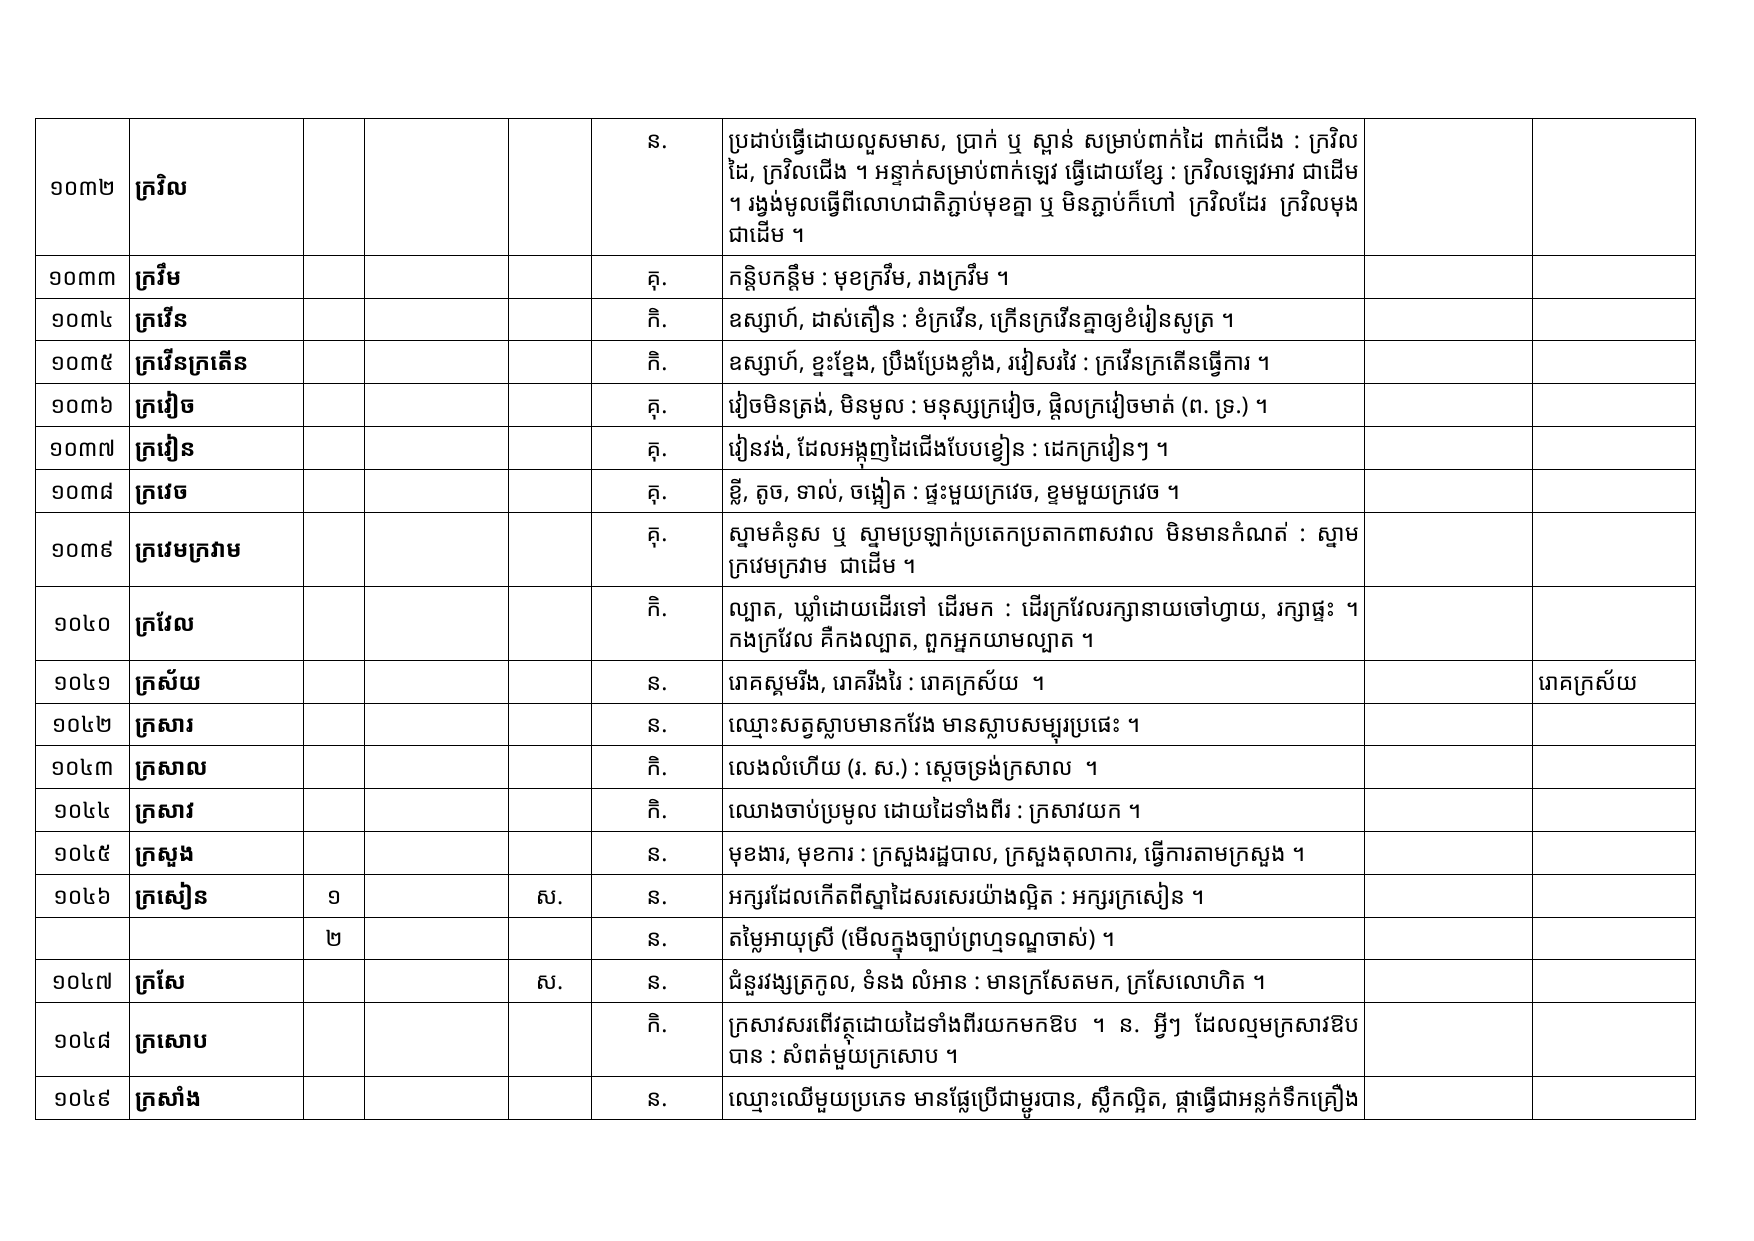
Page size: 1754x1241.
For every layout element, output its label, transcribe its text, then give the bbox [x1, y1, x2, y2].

table_cell [304, 119, 364, 255]
table_cell ១០៣៦ [36, 384, 129, 426]
table_cell ១០៤០ [36, 587, 129, 660]
table_cell [1365, 704, 1532, 745]
table_cell [1533, 832, 1695, 874]
table_cell ឧស្សាហ៍, ដាស់តឿន : ខំ​ក្រវើន, ក្រើន​ក្រវើន​គ្នា​ឲ្យ​ខំ​រៀន​សូត្រ ។ [723, 299, 1364, 340]
table_cell [365, 661, 508, 702]
table_cell ស. [509, 960, 591, 1002]
table_cell [1533, 875, 1695, 917]
table_cell [304, 384, 364, 426]
table_cell ក្រវឹម [130, 256, 303, 297]
table_cell [1533, 341, 1695, 383]
table_cell គុ. [592, 384, 722, 426]
table_cell ២ [304, 918, 364, 959]
table_cell [304, 470, 364, 512]
table_cell ន. [592, 661, 722, 702]
table_cell [365, 470, 508, 512]
table_cell [1533, 746, 1695, 788]
table_cell [1365, 384, 1532, 426]
table_cell ក្រវៀន [130, 427, 303, 469]
table_cell [304, 704, 364, 745]
table_cell ប្រដាប់​ធ្វើ​ដោយ​លួស​មាស, ប្រាក់ ឬ ស្ពាន់ សម្រាប់​ពាក់​ដៃ ពាក់​ជើង : ក្រវិល​ដៃ, ក្រវិល​ជើង ។ អន្ទាក់​សម្រាប់​ពាក់​ឡេវ ធ្វើ​ដោយ​ខ្សែ : ក្រវិល​ឡេវ​អាវ ជាដើម ។ រង្វង់​មូល​ធ្វើ​ពី​លោហ​ជាតិ​ភ្ជាប់​មុខ​គ្នា ឬ មិន​ភ្ជាប់​ក៏​ហៅ ក្រវិល​ដែរ ក្រវិល​មុង ជាដើម ។ [723, 119, 1364, 255]
table_cell [365, 427, 508, 469]
table_cell ១០៤៦ [36, 875, 129, 917]
table_cell [304, 1077, 364, 1119]
table_cell [1365, 789, 1532, 831]
table_cell [1533, 789, 1695, 831]
table_cell កិ. [592, 341, 722, 383]
table_cell [365, 918, 508, 959]
table_cell ក្រសែ [130, 960, 303, 1002]
table_cell [1533, 960, 1695, 1002]
table_cell [1365, 256, 1532, 297]
table_cell អក្សរ​ដែល​កើត​ពី​ស្នាដៃ​សរសេរ​យ៉ាង​ល្អិត : អក្សរ​ក្រសៀន ។ [723, 875, 1364, 917]
table_cell [304, 513, 364, 586]
table_cell កិ. [592, 746, 722, 788]
table_cell ន. [592, 119, 722, 255]
table_cell [509, 470, 591, 512]
table_cell ១០៣៥ [36, 341, 129, 383]
table_cell [509, 832, 591, 874]
table_cell ក្រវៀច [130, 384, 303, 426]
table_cell [509, 256, 591, 297]
table_cell ក្រវិល [130, 119, 303, 255]
table_cell [365, 587, 508, 660]
table_cell ន. [592, 832, 722, 874]
table_cell ១០៣៩ [36, 513, 129, 586]
table_cell [365, 256, 508, 297]
table_cell [1365, 119, 1532, 255]
table_cell [365, 513, 508, 586]
table_cell [509, 704, 591, 745]
table_cell ន. [592, 1077, 722, 1119]
table_cell គុ. [592, 256, 722, 297]
table_cell ១០៤៩ [36, 1077, 129, 1119]
table_cell ក្រសាវ [130, 789, 303, 831]
table_cell ក្រវើន [130, 299, 303, 340]
table_cell [1365, 918, 1532, 959]
table_cell [304, 427, 364, 469]
table_cell [509, 299, 591, 340]
table_cell [365, 384, 508, 426]
table_cell [509, 661, 591, 702]
table_cell មុខងារ, មុខការ : ក្រសួង​រដ្ឋបាល, ក្រសួង​តុលាការ, ធ្វើ​ការ​តាម​ក្រសួង ។ [723, 832, 1364, 874]
table_cell ១០៤៧ [36, 960, 129, 1002]
table_cell [1365, 1077, 1532, 1119]
table_cell ១០៤៥ [36, 832, 129, 874]
table_cell ឈ្មោះ​សត្វ​ស្លាប​មាន​ក​វែង មាន​ស្លាប​សម្បុរ​ប្រផេះ ។ [723, 704, 1364, 745]
table_cell [1533, 918, 1695, 959]
table_cell [1533, 427, 1695, 469]
table_cell ក្រសាវ​សរពើ​វត្ថុ​ដោយ​ដៃ​ទាំង​ពីរ​យក​មក​ឱប ។ ន. អ្វី​ៗ ដែល​ល្មម​ក្រសាវ​ឱប​បាន : សំពត់​មួយ​ក្រសោប ។ [723, 1003, 1364, 1076]
table_cell ស. [509, 875, 591, 917]
table_cell [509, 918, 591, 959]
table_cell [304, 299, 364, 340]
table_cell គុ. [592, 470, 722, 512]
table_cell ក្រវេច [130, 470, 303, 512]
table_cell [365, 119, 508, 255]
table_cell ល្បាត, ឃ្លាំ​ដោយ​ដើរ​ទៅ ដើរ​មក : ដើរ​ក្រវែល​រក្សា​នាយ​ចៅហ្វាយ, រក្សា​ផ្ទះ ។ កង​ក្រវែល គឺ​កង​ល្បាត, ពួក​អ្នក​យាម​ល្បាត ។ [723, 587, 1364, 660]
table_cell [1365, 960, 1532, 1002]
table_cell [1365, 1003, 1532, 1076]
table_cell ន. [592, 918, 722, 959]
table_cell ក្រវើនក្រតើន [130, 341, 303, 383]
table_cell [509, 587, 591, 660]
table_cell [1365, 587, 1532, 660]
table_cell [365, 1003, 508, 1076]
table_cell ១០៣៤ [36, 299, 129, 340]
table_cell គុ. [592, 513, 722, 586]
table_cell ១០៣២ [36, 119, 129, 255]
table_cell ក្រសាំង [130, 1077, 303, 1119]
table_cell ក្រសារ [130, 704, 303, 745]
table_cell ឈ្មោះ​ឈើ​មួយ​ប្រភេទ មាន​ផ្លែ​ប្រើ​ជា​ម្ជូរ​បាន, ស្លឹក​ល្អិត, ផ្កា​ធ្វើ​ជា​អន្លក់​ទឹក​គ្រឿង [723, 1077, 1364, 1119]
table_cell វៀនវង់, ដែល​អង្កុញ​ដៃ​ជើង​បែប​ខ្វៀន : ដេក​ក្រវៀន​ៗ ។ [723, 427, 1364, 469]
table_cell គុ. [592, 427, 722, 469]
table_cell [365, 299, 508, 340]
table_cell [1365, 299, 1532, 340]
table_cell ខ្លី, តូច, ទាល់, ចង្អៀត : ផ្ទះ​មួយ​ក្រវេច, ខ្ទម​មួយ​ក្រវេច ។ [723, 470, 1364, 512]
table_cell [365, 875, 508, 917]
table_cell [1365, 661, 1532, 702]
table_cell [1533, 704, 1695, 745]
table_cell [509, 427, 591, 469]
table_cell រោគ​ស្គម​រីង, រោគ​រីងរៃ : រោគ​ក្រស័យ ។ [723, 661, 1364, 702]
table_cell [1533, 299, 1695, 340]
table_cell [365, 341, 508, 383]
table_cell [304, 256, 364, 297]
table_cell [1365, 470, 1532, 512]
table_cell ១០៣៧ [36, 427, 129, 469]
table_cell [1533, 587, 1695, 660]
table_cell ១០៣៣ [36, 256, 129, 297]
table_cell [1533, 256, 1695, 297]
table_cell ១ [304, 875, 364, 917]
table_cell ១០៤៤ [36, 789, 129, 831]
table_cell [304, 1003, 364, 1076]
table_cell [1533, 513, 1695, 586]
table_cell តម្លៃ​អាយុ​ស្រី (មើល​ក្នុង​ច្បាប់​ព្រហ្មទណ្ឌ​ចាស់) ។ [723, 918, 1364, 959]
table_cell កន្តិបកន្តឹម : មុខ​ក្រវឹម, រាង​ក្រវឹម ។ [723, 256, 1364, 297]
table_cell កិ. [592, 587, 722, 660]
table_cell ក្រសោប [130, 1003, 303, 1076]
table_cell ១០៤២ [36, 704, 129, 745]
table_cell [36, 918, 129, 959]
table_cell កិ. [592, 1003, 722, 1076]
table_cell ន. [592, 960, 722, 1002]
table_cell ក្រសាល [130, 746, 303, 788]
table_cell [509, 1003, 591, 1076]
table_cell [1365, 746, 1532, 788]
table_cell ន. [592, 875, 722, 917]
table_cell ក្រស័យ [130, 661, 303, 702]
table_cell [304, 661, 364, 702]
table_cell [1365, 341, 1532, 383]
table_cell [1533, 384, 1695, 426]
table_cell [304, 746, 364, 788]
table_cell ឧស្សាហ៍, ខ្នះខ្នែង, ប្រឹងប្រែង​ខ្លាំង, រវៀសរវៃ : ក្រវើនក្រតើន​ធ្វើ​ការ ។ [723, 341, 1364, 383]
table_cell លេង​លំហើយ (រ. ស.) : ស្ដេច​ទ្រង់​ក្រសាល ។ [723, 746, 1364, 788]
table_cell ១០៣៨ [36, 470, 129, 512]
table_cell ១០៤៨ [36, 1003, 129, 1076]
table_cell [304, 587, 364, 660]
table_cell [509, 384, 591, 426]
table_cell [509, 119, 591, 255]
table_cell [1365, 875, 1532, 917]
table_cell ១០៤៣ [36, 746, 129, 788]
table_cell [1533, 470, 1695, 512]
table_cell វៀច​មិន​ត្រង់, មិន​មូល : មនុស្ស​ក្រវៀច, ផ្តិល​ក្រវៀច​មាត់ (ព. ទ្រ.) ។ [723, 384, 1364, 426]
table_cell [1365, 513, 1532, 586]
table_cell [365, 1077, 508, 1119]
table_cell ស្នាម​គំនូស ឬ ស្នាម​ប្រឡាក់​ប្រតេកប្រតាក​ពាស​វាល មិន​មាន​កំណត់ : ស្នាម​ក្រវេមក្រវាម ជាដើម ។ [723, 513, 1364, 586]
table_cell [365, 960, 508, 1002]
table_cell [365, 704, 508, 745]
table_cell [365, 746, 508, 788]
table_cell [1365, 427, 1532, 469]
table_cell [509, 789, 591, 831]
table_cell [1533, 119, 1695, 255]
table_cell [1533, 1003, 1695, 1076]
table_cell [365, 832, 508, 874]
table_cell [304, 832, 364, 874]
table_cell ន. [592, 704, 722, 745]
table_cell [1533, 1077, 1695, 1119]
table_cell កិ. [592, 789, 722, 831]
table_cell ក្រសៀន [130, 875, 303, 917]
table_cell [509, 746, 591, 788]
table_cell [1365, 832, 1532, 874]
table_cell [304, 341, 364, 383]
table_cell [130, 918, 303, 959]
table_cell [365, 789, 508, 831]
table_cell [509, 513, 591, 586]
table_cell [509, 341, 591, 383]
table_cell ក្រវេមក្រវាម [130, 513, 303, 586]
table_cell ជំនួរ​វង្ស​ត្រកូល, ទំនង លំអាន : មាន​ក្រសែត​មក, ក្រសែ​លោហិត ។ [723, 960, 1364, 1002]
table_cell [304, 960, 364, 1002]
table_cell ក្រវែល [130, 587, 303, 660]
table_cell ឈោង​ចាប់​ប្រមូល ដោយ​ដៃ​ទាំង​ពីរ : ក្រសាវ​យក ។ [723, 789, 1364, 831]
table_cell ១០៤១ [36, 661, 129, 702]
table_cell រោគ​ក្រស័យ [1533, 661, 1695, 702]
table_cell [509, 1077, 591, 1119]
table_cell ក្រសួង [130, 832, 303, 874]
table_cell កិ. [592, 299, 722, 340]
table_cell [304, 789, 364, 831]
